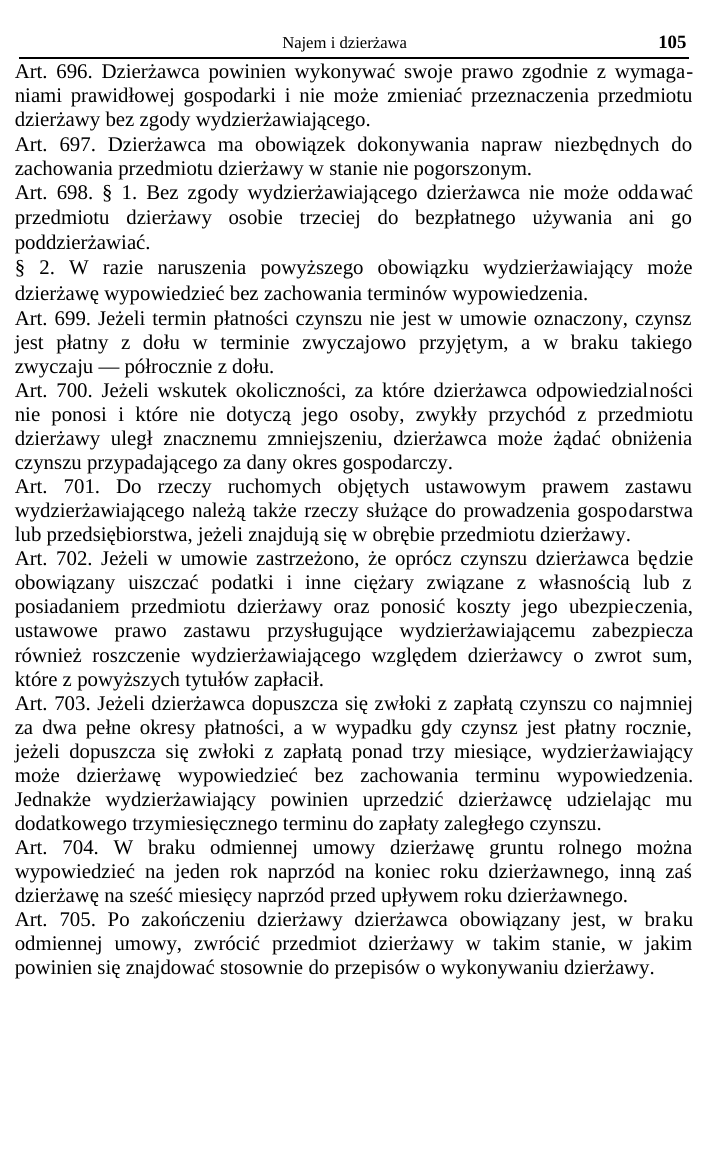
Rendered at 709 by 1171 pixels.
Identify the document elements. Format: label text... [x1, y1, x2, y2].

text Art. 697. Dzierżawca ma obowiązek dokonywania napraw niezbędnych do zachowania przedmiotu dzierżawy w stanie nie pogorszonym. [14, 131, 693, 179]
text Art. 696. Dzierżawca powinien wykonywać swoje prawo zgodnie z wymaga­niami prawidłowej gospodarki i nie może zmieniać przeznaczenia przedmiotu dzierżawy bez zgody wydzierżawiającego. [14, 59, 693, 131]
text 105 [658, 31, 692, 53]
text Najem i dzierżawa [282, 33, 429, 52]
text Art. 698. § 1. Bez zgody wydzierżawiającego dzierżawca nie może odda­wać przedmiotu dzierżawy osobie trzeciej do bezpłatnego używania ani go poddzierżawiać. [14, 179, 693, 254]
text Art. 702. Jeżeli w umowie zastrzeżono, że oprócz czynszu dzierżawca bę­dzie obowiązany uiszczać podatki i inne ciężary związane z własnością lub z posiadaniem przedmiotu dzierżawy oraz ponosić koszty jego ubezpie­czenia, ustawowe prawo zastawu przysługujące wydzierżawiającemu za­bezpiecza również roszczenie wydzierżawiającego względem dzierżawcy o zwrot sum, które z powyższych tytułów zapłacił. [14, 546, 693, 691]
text Art. 704. W braku odmiennej umowy dzierżawę gruntu rolnego można wypowiedzieć na jeden rok naprzód na koniec roku dzierżawnego, inną zaś dzierżawę na sześć miesięcy naprzód przed upływem roku dzierżawnego. [14, 835, 693, 907]
text Art. 701. Do rzeczy ruchomych objętych ustawowym prawem zastawu wydzierżawiającego należą także rzeczy służące do prowadzenia gospo­darstwa lub przedsiębiorstwa, jeżeli znajdują się w obrębie przedmiotu dzierżawy. [14, 474, 693, 546]
text Art. 703. Jeżeli dzierżawca dopuszcza się zwłoki z zapłatą czynszu co naj­mniej za dwa pełne okresy płatności, a w wypadku gdy czynsz jest płatny rocznie, jeżeli dopuszcza się zwłoki z zapłatą ponad trzy miesiące, wydzier­żawiający może dzierżawę wypowiedzieć bez zachowania terminu wypo­wiedzenia. Jednakże wydzierżawiający powinien uprzedzić dzierżawcę udzielając mu dodatkowego trzymiesięcznego terminu do zapłaty zaległe­go czynszu. [14, 691, 693, 835]
text § 2. W razie naruszenia powyższego obowiązku wydzierżawiający może dzierżawę wypowiedzieć bez zachowania terminów wypowiedzenia. [14, 255, 693, 304]
text Art. 700. Jeżeli wskutek okoliczności, za które dzierżawca odpowiedzial­ności nie ponosi i które nie dotyczą jego osoby, zwykły przychód z przed­miotu dzierżawy uległ znacznemu zmniejszeniu, dzierżawca może żądać obniżenia czynszu przypadającego za dany okres gospodarczy. [14, 378, 693, 474]
text Art. 699. Jeżeli termin płatności czynszu nie jest w umowie oznaczony, czynsz jest płatny z dołu w terminie zwyczajowo przyjętym, a w braku takiego zwyczaju — półrocznie z dołu. [14, 306, 693, 378]
text Art. 705. Po zakończeniu dzierżawy dzierżawca obowiązany jest, w bra­ku odmiennej umowy, zwrócić przedmiot dzierżawy w takim stanie, w jakim powinien się znajdować stosownie do przepisów o wykonywaniu dzierżawy. [14, 907, 693, 979]
